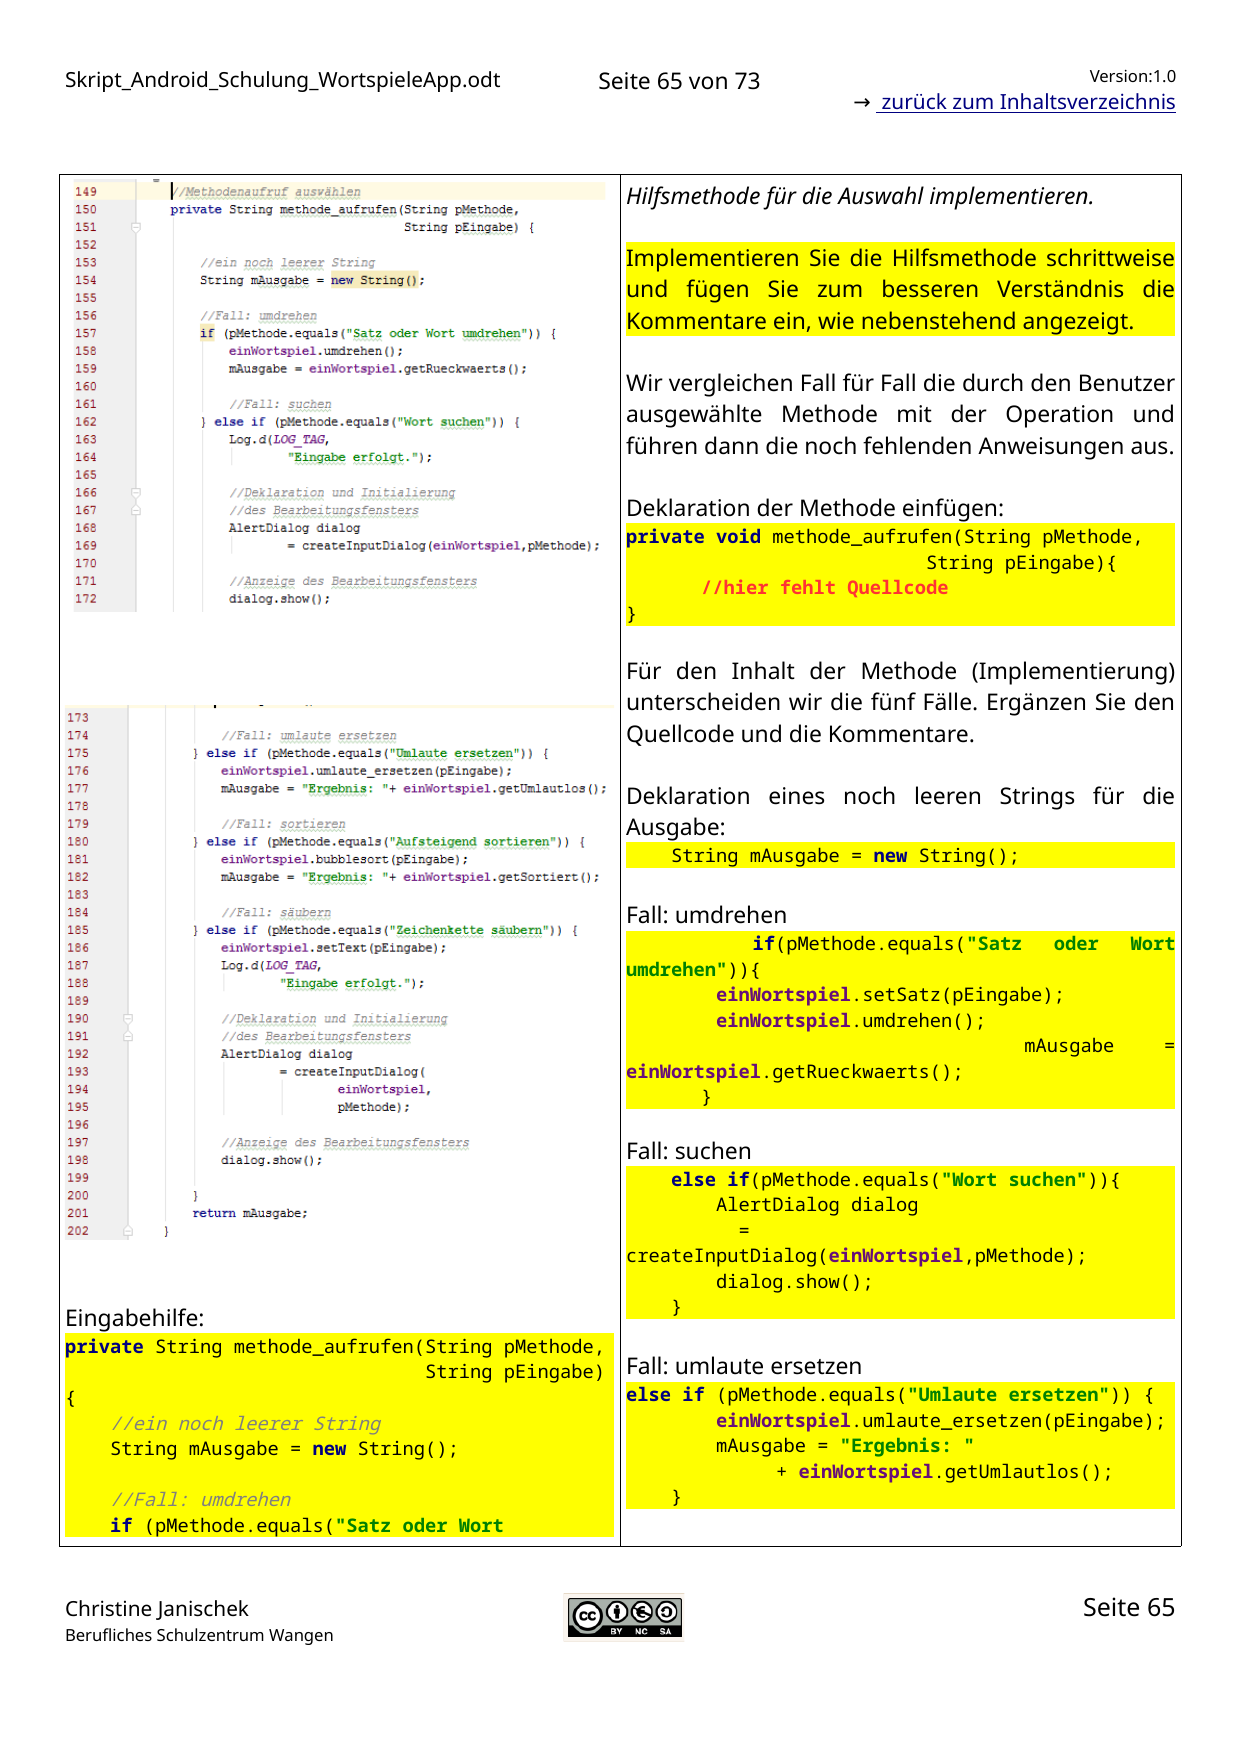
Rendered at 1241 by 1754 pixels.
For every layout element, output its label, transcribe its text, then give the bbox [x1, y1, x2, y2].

table_cell Hilfsmethode für die Auswahl implementieren. Implementieren Sie die Hilfsmethode schrittweise und fügen Sie zum besseren Verständnis die Kommentare ein, wie nebenstehend angezeigt. Wir vergleichen Fall für Fall die durch den Benutzer ausgewählte Methode mit der Operation und führen dann die noch fehlenden Anweisungen aus. Deklaration der Methode einfügen: private void methode_aufrufen(String pMethode, String pEingabe){ //hier fehlt Quellcode } Für den Inhalt der Methode (Implementierung) unterscheiden wir die fünf Fälle. Ergänzen Sie den Quellcode und die Kommentare. Deklaration eines noch leeren Strings für die Ausgabe: String mAusgabe = new String(); Fall: umdrehen if(pMethode.equals("Satz oder Wort umdrehen")){ einWortspiel.setSatz(pEingabe); einWortspiel.umdrehen(); mAusgabe = einWortspiel.getRueckwaerts(); } Fall: suchen else if(pMethode.equals("Wort suchen")){ AlertDialog dialog = createInputDialog(einWortspiel,pMethode); dialog.show(); } Fall: umlaute ersetzen else if (pMethode.equals("Umlaute ersetzen")) { einWortspiel.umlaute_ersetzen(pEingabe); mAusgabe = "Ergebnis: " + einWortspiel.getUmlautlos(); } [621, 175, 1181, 1546]
picture [64, 705, 615, 1240]
picture [73, 179, 606, 612]
table_cell [60, 175, 620, 1239]
table_cell Eingabehilfe: private String methode_aufrufen(String pMethode, String pEingabe) { //ein noch leerer String String mAusgabe = new String(); //Fall: umdrehen if (pMethode.equals("Satz oder Wort [60, 1240, 620, 1546]
picture [563, 1592, 685, 1642]
